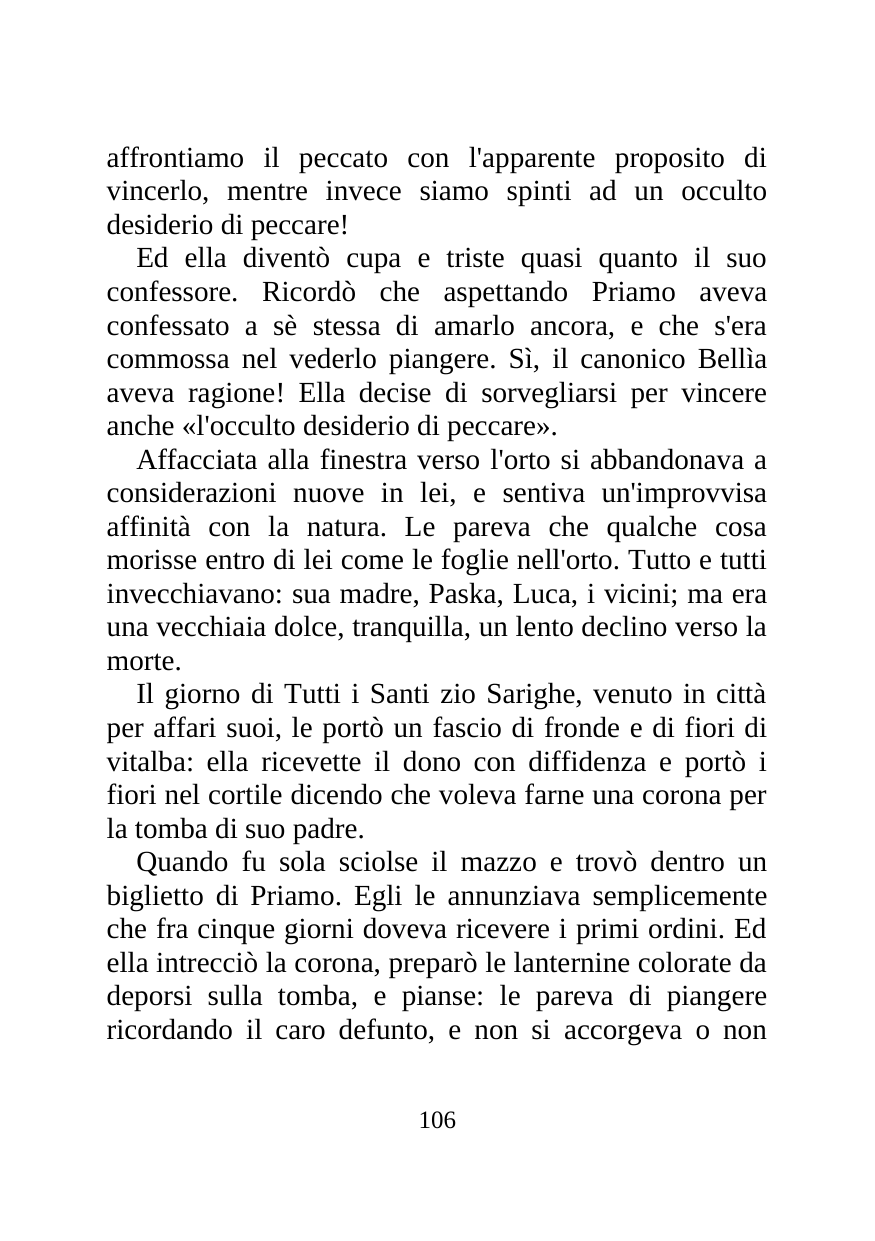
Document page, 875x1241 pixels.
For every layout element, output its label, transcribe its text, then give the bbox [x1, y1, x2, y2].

text Affacciata alla finestra verso l'orto si abbandonava a considerazioni nuove in lei, e sentiva un'improvvisa affinità con la natura. Le pareva che qualche cosa morisse entro di lei come le foglie nell'orto. Tutto e tutti invecchiavano: sua madre, Paska, Luca, i vicini; ma era una vecchiaia dolce, tranquilla, un lento declino verso la morte. [106, 442, 768, 677]
text Quando fu sola sciolse il mazzo e trovò dentro un biglietto di Priamo. Egli le annunziava semplicemente che fra cinque giorni doveva ricevere i primi ordini. Ed ella intrecciò la corona, preparò le lanternine colorate da deporsi sulla tomba, e pianse: le pareva di piangere ricordando il caro defunto, e non si accorgeva o non [106, 844, 768, 1046]
text Il giorno di Tutti i Santi zio Sarighe, venuto in città per affari suoi, le portò un fascio di fronde e di fiori di vitalba: ella ricevette il dono con diffidenza e portò i fiori nel cortile dicendo che voleva farne una corona per la tomba di suo padre. [106, 677, 768, 844]
text affrontiamo il peccato con l'apparente proposito di vincerlo, mentre invece siamo spinti ad un occulto desiderio di peccare! [106, 140, 768, 241]
text Ed ella diventò cupa e triste quasi quanto il suo confessore. Ricordò che aspettando Priamo aveva confessato a sè stessa di amarlo ancora, e che s'era commossa nel vederlo piangere. Sì, il canonico Bellìa aveva ragione! Ella decise di sorvegliarsi per vincere anche «l'occulto desiderio di peccare». [106, 241, 768, 442]
